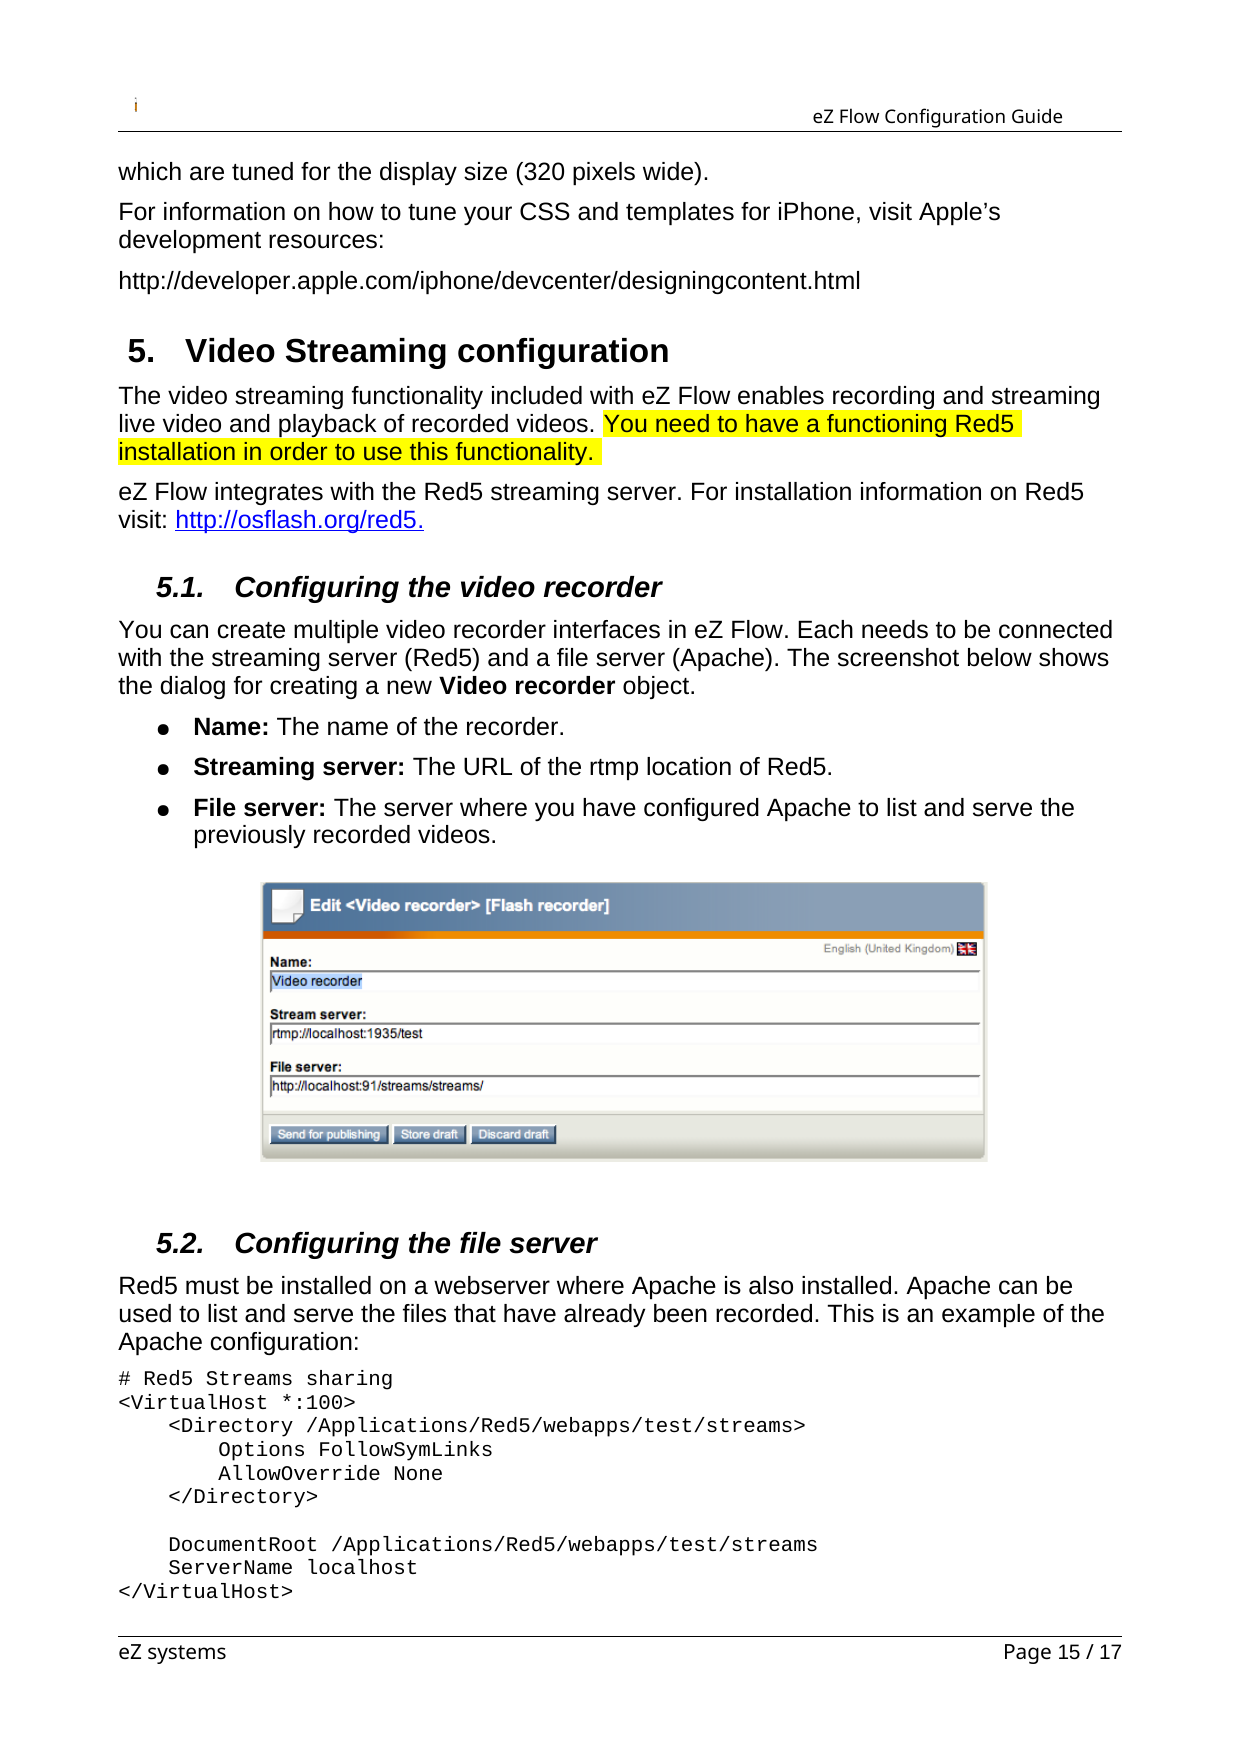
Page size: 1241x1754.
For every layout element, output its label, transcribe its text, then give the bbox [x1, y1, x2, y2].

text <Directory /Applications/Red5/webapps/test/streams> [118, 1416, 1122, 1439]
text <VirtualHost *:100> [118, 1392, 1122, 1416]
text For information on how to tune your CSS and templates for iPhone, visit Apple’s development resources: [118, 198, 1122, 254]
list File server: The server where you have configured Apache to list and serve the previously recorded videos. [156, 793, 1122, 849]
list Streaming server: The URL of the rtmp location of Red5. [156, 753, 1122, 781]
text Options FollowSymLinks [118, 1439, 1122, 1463]
text </VirtualHost> [118, 1581, 1122, 1605]
text You can create multiple video recorder interfaces in eZ Flow. Each needs to be connected with the streaming server (Red5) and a file server (Apache). The screenshot below shows the dialog for creating a new Video recorder object. [118, 616, 1122, 700]
text http://developer.apple.com/iphone/devcenter/designingcontent.html [118, 266, 1122, 294]
picture [260, 882, 988, 1162]
text # Red5 Streams sharing [118, 1368, 1122, 1392]
text Red5 must be installed on a webserver where Apache is also installed. Apache can be used to list and serve the files that have already been recorded. This is an example of the Apache configuration: [118, 1272, 1122, 1356]
text DocumentRoot /Applications/Red5/webapps/test/streams [118, 1534, 1122, 1557]
text AllowOverride None [118, 1463, 1122, 1486]
subtitle Configuring the video recorder [148, 571, 1122, 604]
text which are tuned for the display size (320 pixels wide). [118, 158, 1122, 186]
subtitle Configuring the file server [148, 1227, 1122, 1259]
text ServerName localhost [118, 1557, 1122, 1581]
text The video streaming functionality included with eZ Flow enables recording and streaming live video and playback of recorded videos. You need to have a functioning Red5 installation in order to use this functionality. [118, 382, 1122, 465]
subtitle Video Streaming configuration [118, 332, 1122, 369]
text eZ Flow integrates with the Red5 streaming server. For installation information on Red5 visit: http://osflash.org/red5. [118, 478, 1122, 534]
list Name: The name of the recorder. [156, 713, 1122, 741]
text </Directory> [118, 1486, 1122, 1510]
